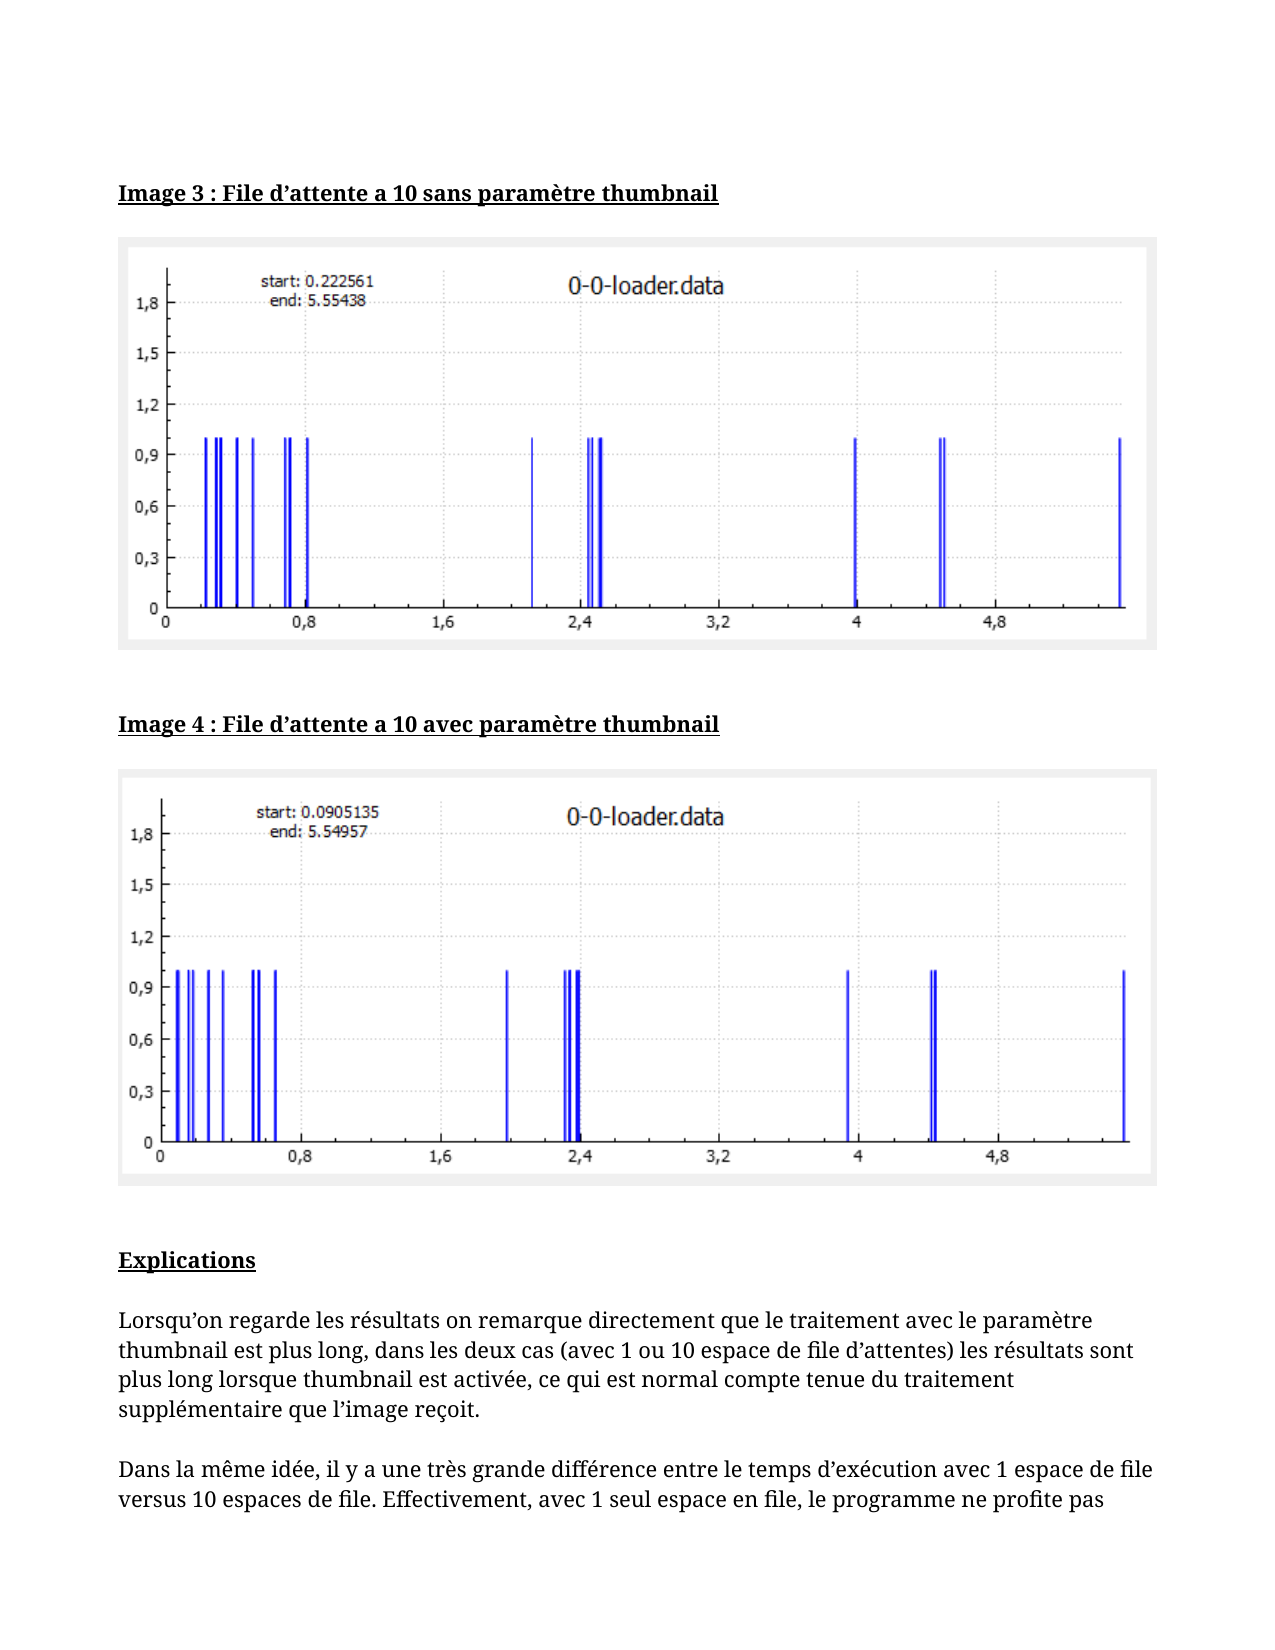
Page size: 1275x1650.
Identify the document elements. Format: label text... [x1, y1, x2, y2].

text Image 3 : File d’attente a 10 sans paramètre thumbnail [118, 178, 1157, 208]
text Dans la même idée, il y a une très grande différence entre le temps d’exécution avec 1 espace de file versus 10 espaces de file. Effectivement, avec 1 seul espace en file, le programme ne profite pas [118, 1454, 1157, 1513]
picture [118, 769, 1157, 1186]
picture [118, 237, 1157, 650]
text Explications [118, 1245, 1157, 1275]
text Image 4 : File d’attente a 10 avec paramètre thumbnail [118, 709, 1157, 739]
text Lorsqu’on regarde les résultats on remarque directement que le traitement avec le paramètre thumbnail est plus long, dans les deux cas (avec 1 ou 10 espace de file d’attentes) les résultats sont plus long lorsque thumbnail est activée, ce qui est normal compte tenue du traitement supplémentaire que l’image reçoit. [118, 1305, 1157, 1424]
